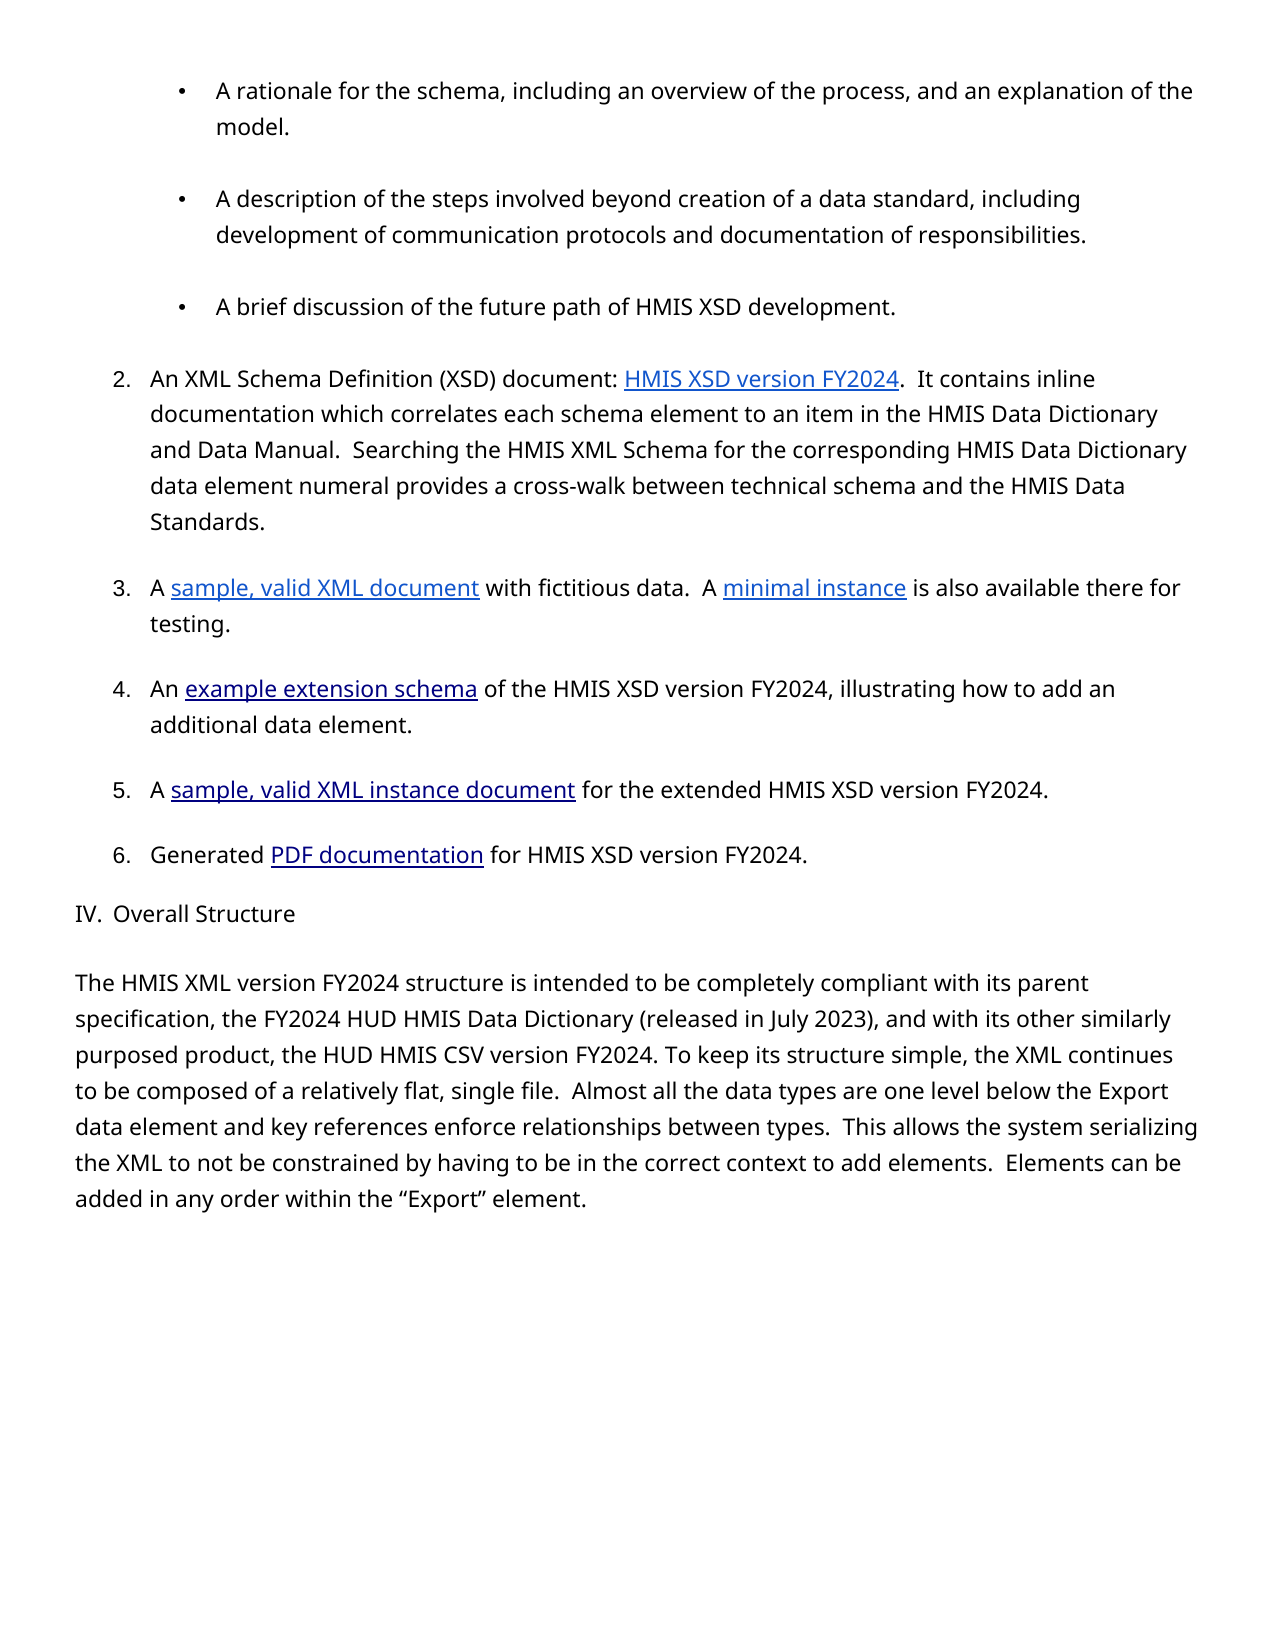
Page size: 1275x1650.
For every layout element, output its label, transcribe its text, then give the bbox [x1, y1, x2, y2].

list Generated PDF documentation for HMIS XSD version FY2024. [112, 839, 1200, 871]
list A rationale for the schema, including an overview of the process, and an explanation of the model. [178, 75, 1200, 178]
list A sample, valid XML instance document for the extended HMIS XSD version FY2024. [112, 774, 1200, 836]
text The HMIS XML version FY2024 structure is intended to be completely compliant with its parent specification, the FY2024 HUD HMIS Data Dictionary (released in July 2023), and with its other similarly purposed product, the HUD HMIS CSV version FY2024. To keep its structure simple, the XML continues to be composed of a relatively flat, single file. Almost all the data types are one level below the Export data element and key references enforce relationships between types. This allows the system serializing the XML to not be constrained by having to be in the correct context to add elements. Elements can be added in any order within the “Export” element. [75, 967, 1200, 1214]
list An XML Schema Definition (XSD) document: HMIS XSD version FY2024. It contains inline documentation which correlates each schema element to an item in the HMIS Data Dictionary and Data Manual. Searching the HMIS XML Schema for the corresponding HMIS Data Dictionary data element numeral provides a cross-walk between technical schema and the HMIS Data Standards. [112, 362, 1200, 568]
list A sample, valid XML document with fictitious data. A minimal instance is also available there for testing. [112, 572, 1200, 669]
subtitle Overall Structure [75, 898, 1200, 929]
list A brief discussion of the future path of HMIS XSD development. [178, 291, 1200, 358]
list A description of the steps involved beyond creation of a data standard, including development of communication protocols and documentation of responsibilities. [178, 183, 1200, 286]
list An example extension schema of the HMIS XSD version FY2024, illustrating how to add an additional data element. [112, 673, 1200, 770]
